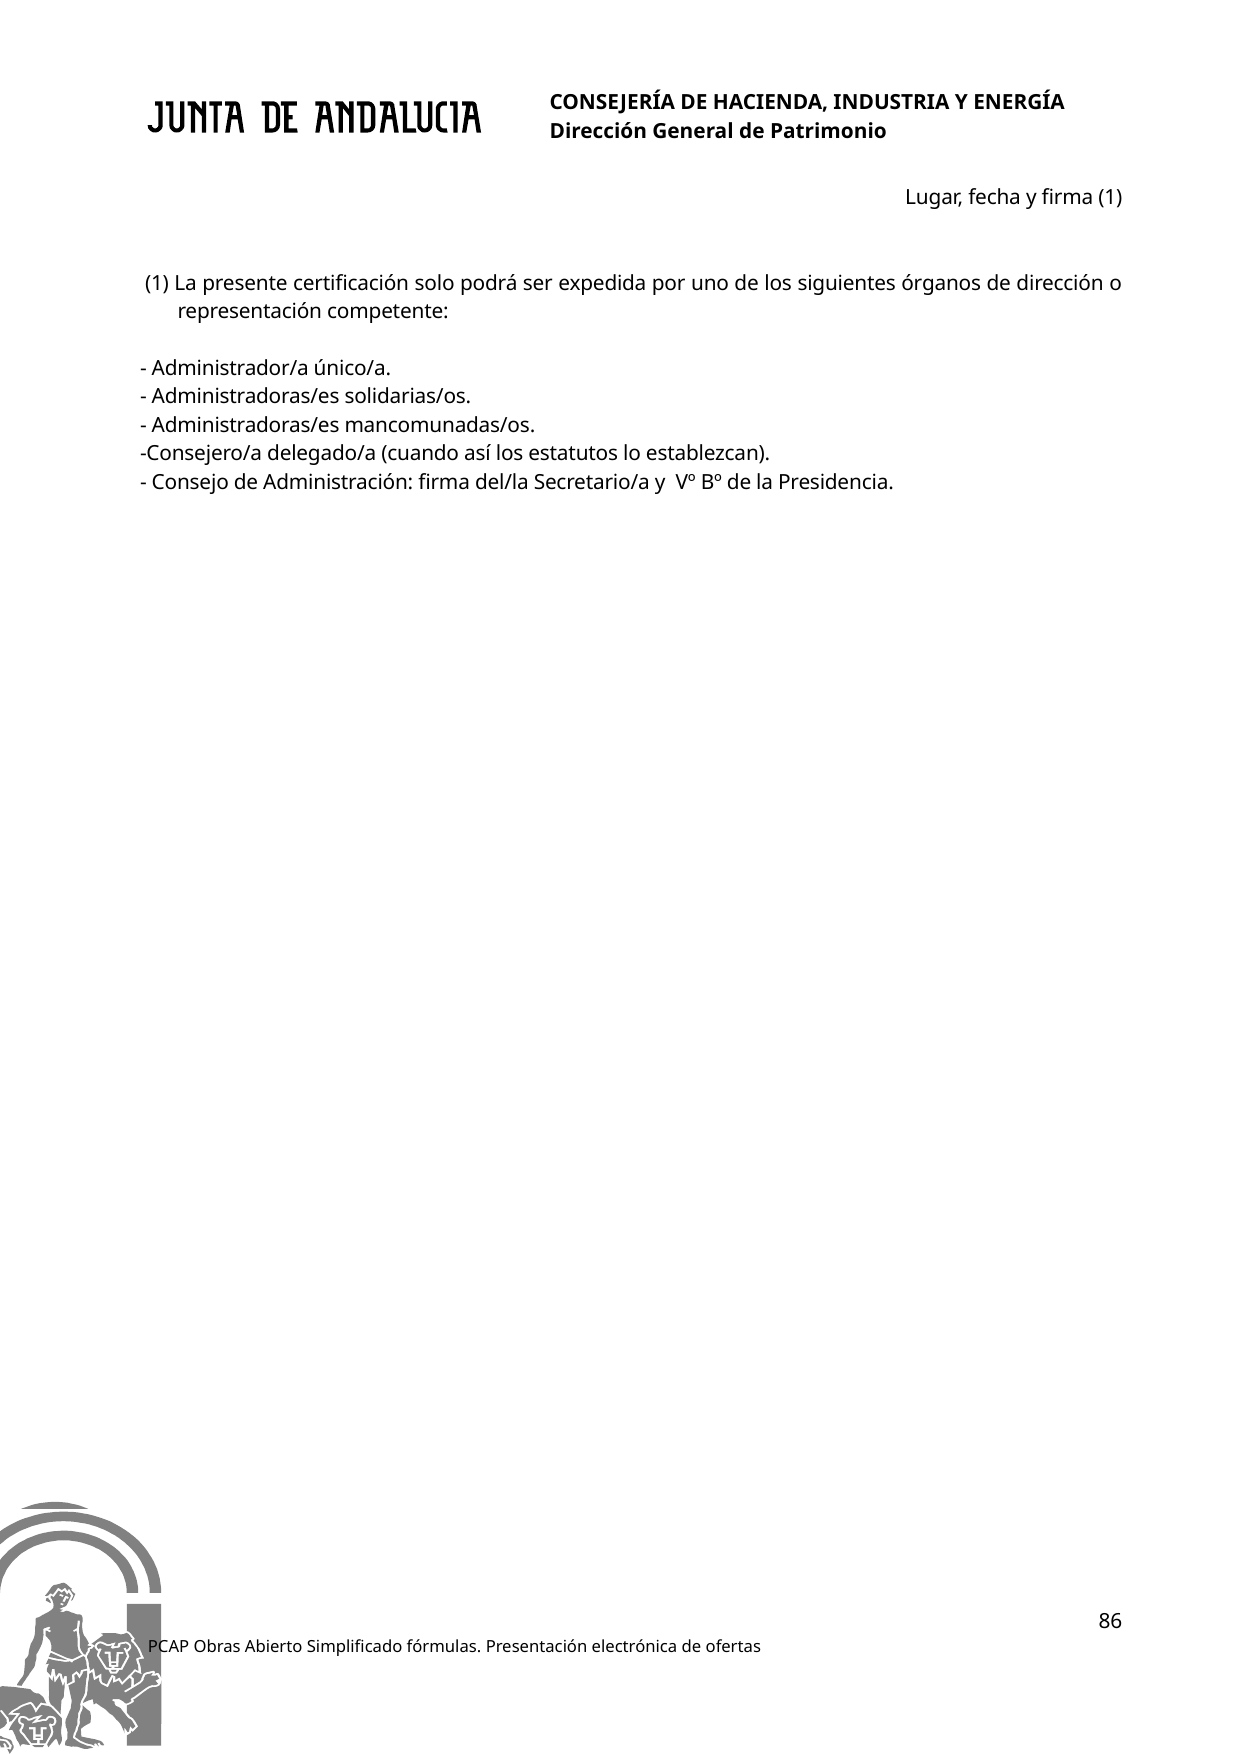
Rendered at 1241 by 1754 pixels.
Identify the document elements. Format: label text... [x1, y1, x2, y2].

text Lugar, fecha y firma (1) [811, 182, 1122, 211]
text (1) La presente certificación solo podrá ser expedida por uno de los siguientes órganos de dirección o representación competente: [145, 268, 1122, 324]
text -Consejero/a delegado/a (cuando así los estatutos lo establezcan). [140, 438, 1122, 467]
text - Consejo de Administración: firma del/la Secretario/a y Vº Bº de la Presidencia. [140, 467, 1122, 495]
text - Administradoras/es solidarias/os. [140, 381, 1122, 410]
text - Administradoras/es mancomunadas/os. [140, 410, 1122, 438]
text - Administrador/a único/a. [140, 353, 1122, 381]
